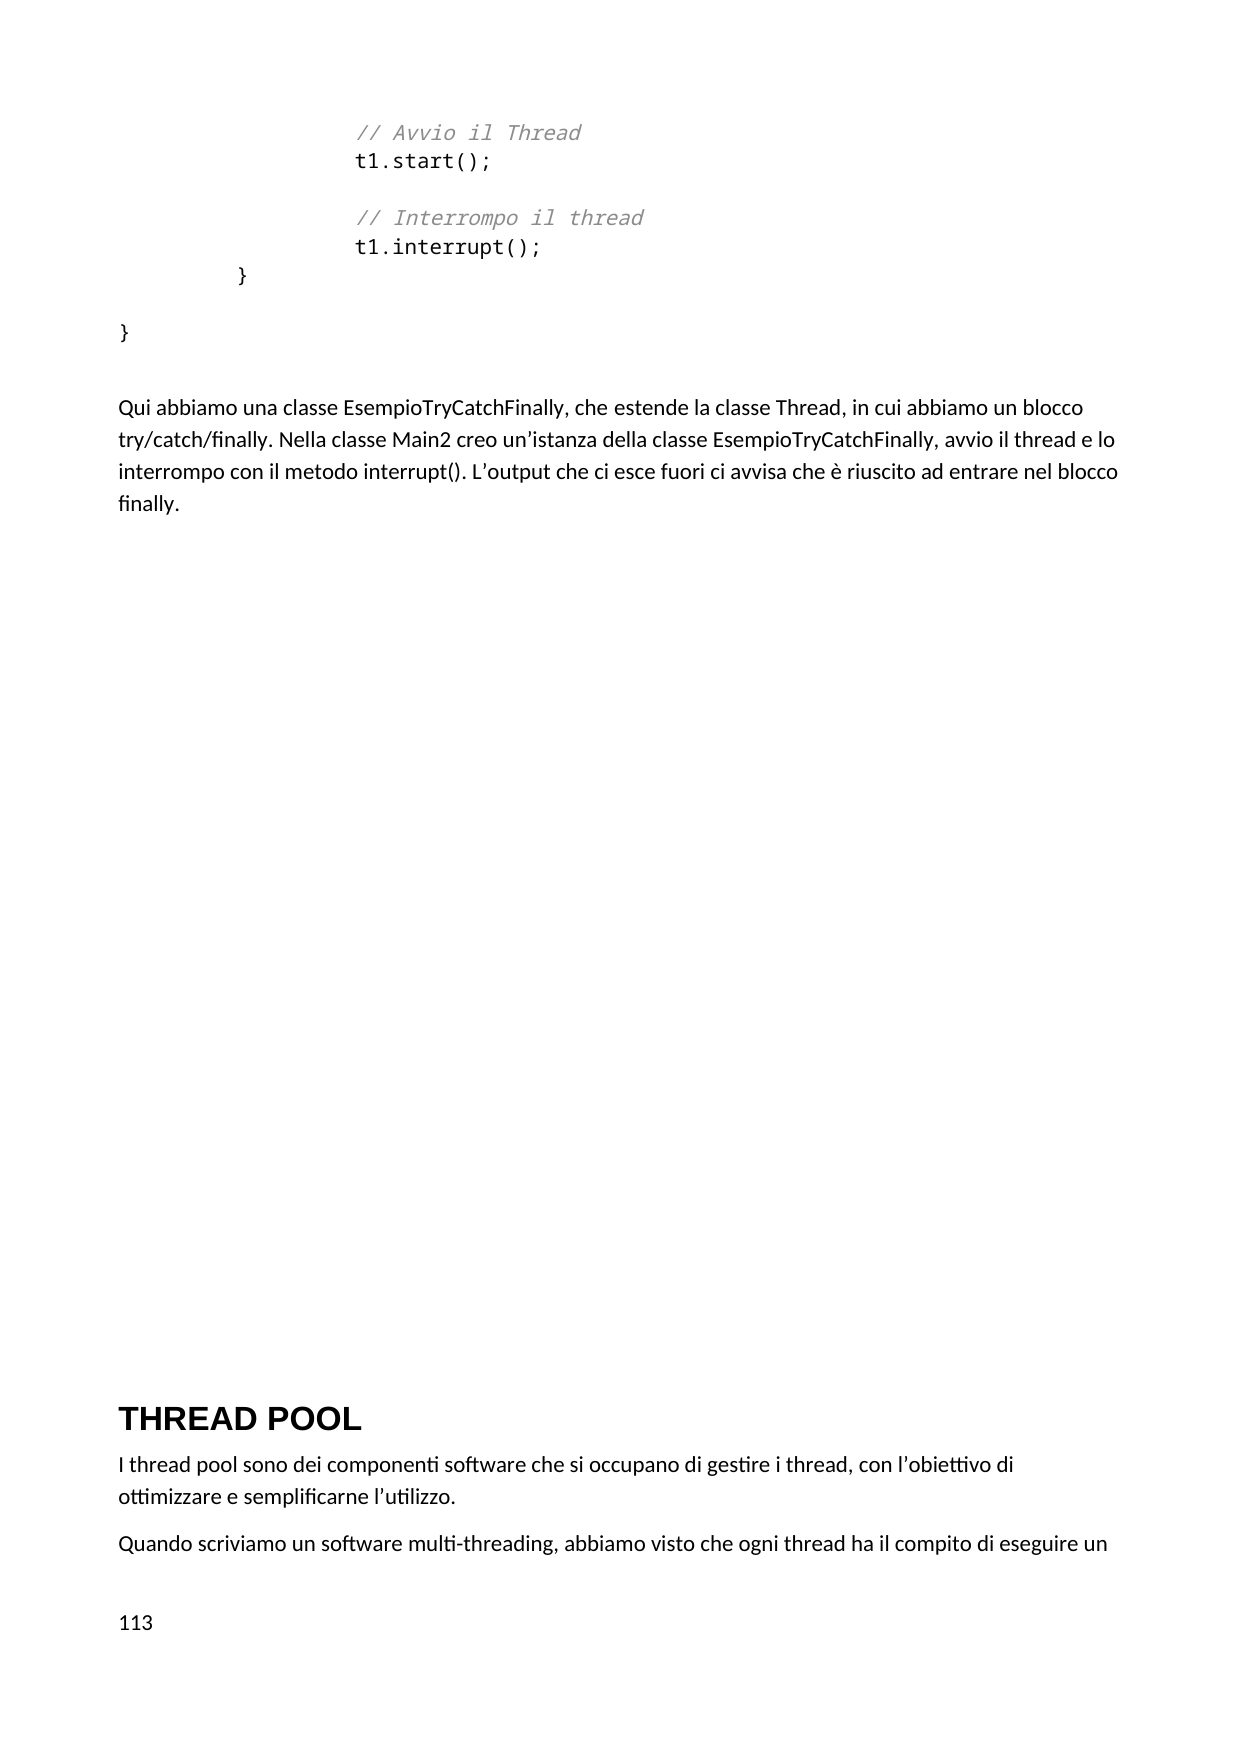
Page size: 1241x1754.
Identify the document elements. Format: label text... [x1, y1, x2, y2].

text Qui abbiamo una classe EsempioTryCatchFinally, che estende la classe Thread, in cui abbiamo un blocco try/catch/finally. Nella classe Main2 creo un’istanza della classe EsempioTryCatchFinally, avvio il thread e lo interrompo con il metodo interrupt(). L’output che ci esce fuori ci avvisa che è riuscito ad entrare nel blocco finally. [118, 393, 1122, 517]
subtitle THREAD POOL [118, 1399, 1122, 1438]
text Quando scriviamo un software multi-threading, abbiamo visto che ogni thread ha il compito di eseguire un [118, 1529, 1122, 1557]
text I thread pool sono dei componenti software che si occupano di gestire i thread, con l’obiettivo di ottimizzare e semplificarne l’utilizzo. [118, 1450, 1122, 1510]
text // Avvio il Thread t1.start(); // Interrompo il thread t1.interrupt(); } } [118, 118, 1122, 346]
